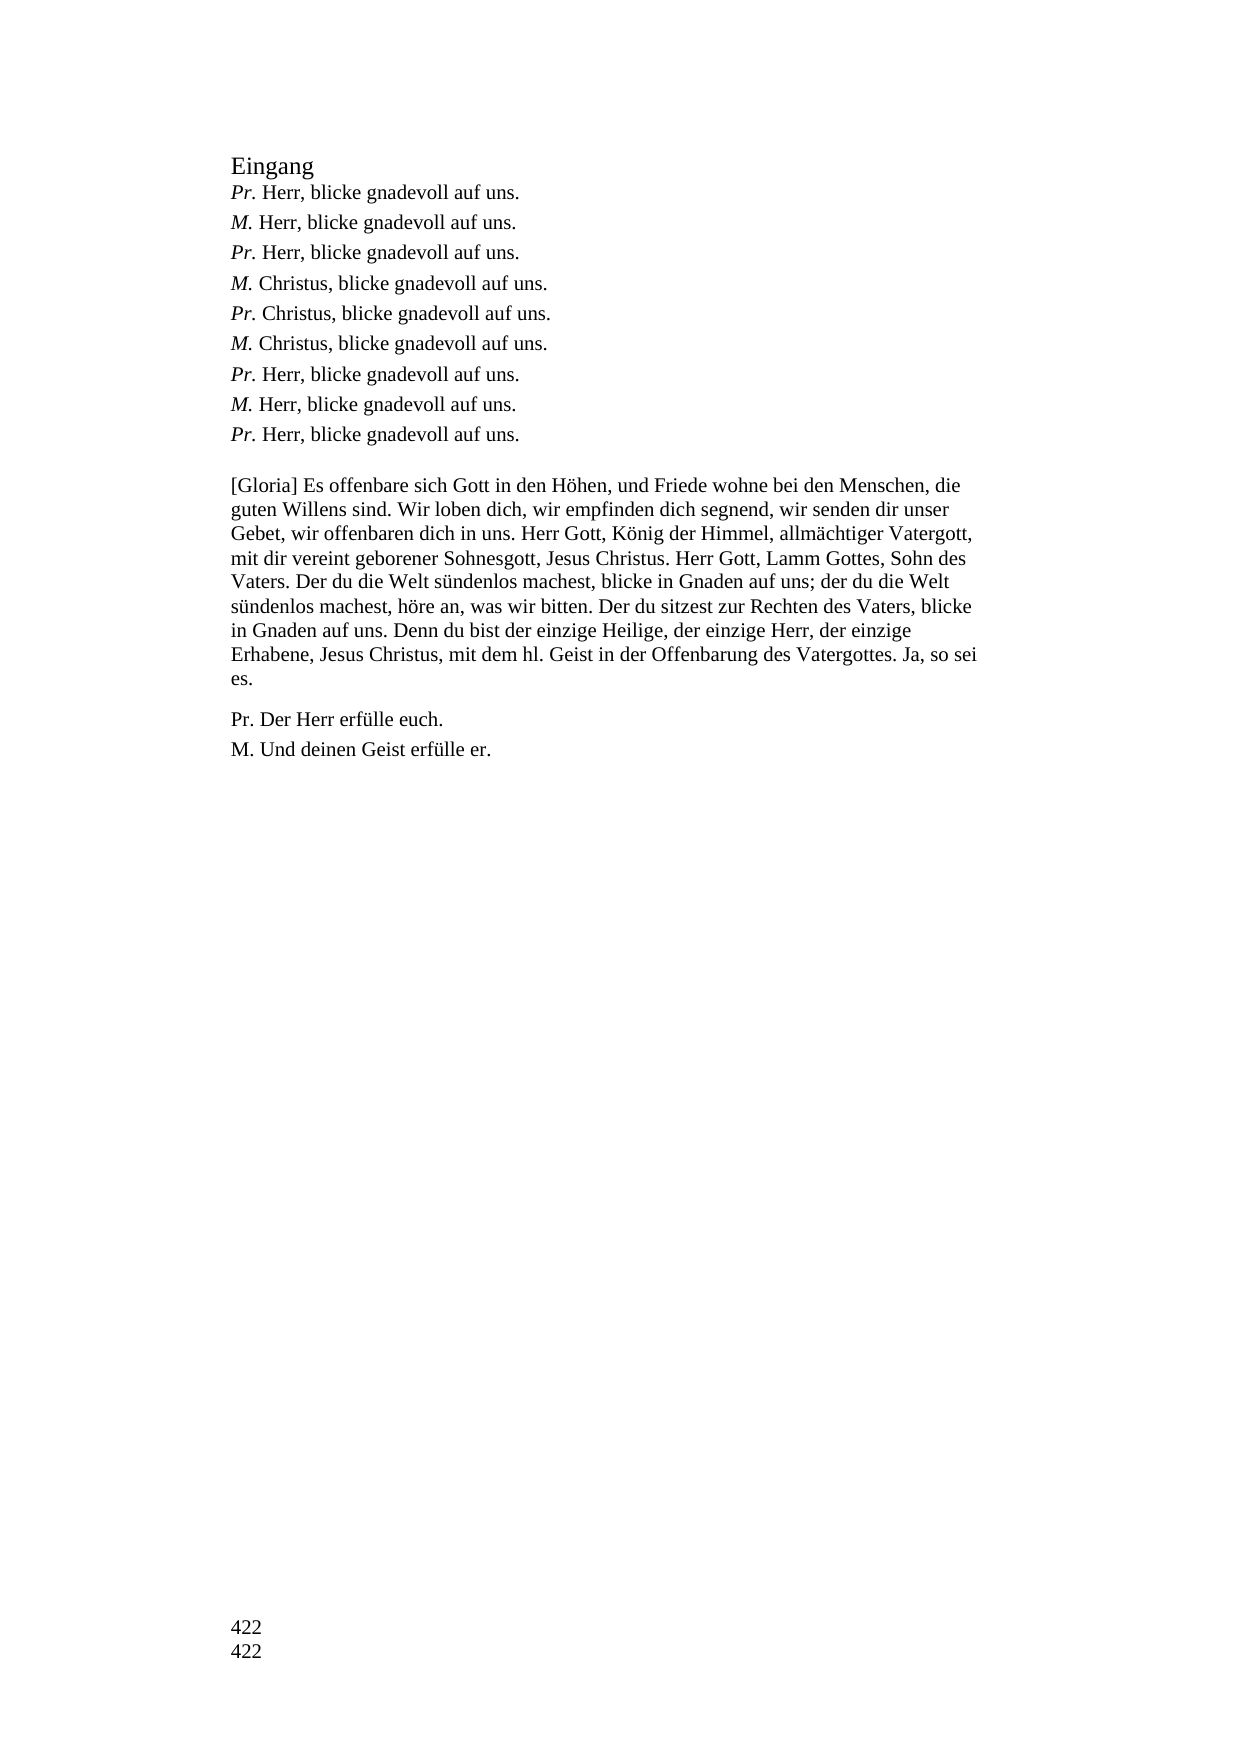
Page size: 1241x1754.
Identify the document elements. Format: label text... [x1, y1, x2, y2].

text M. Und deinen Geist erfülle er. [231, 737, 988, 761]
text [Gloria] Es offenbare sich Gott in den Höhen, und Friede wohne bei den Menschen, die guten Willens sind. Wir loben dich, wir empfinden dich segnend, wir senden dir unser Gebet, wir offenbaren dich in uns. Herr Gott, König der Himmel, allmächtiger Vatergott, mit dir vereint geborener Sohnesgott, Jesus Christus. Herr Gott, Lamm Gottes, Sohn des Vaters. Der du die Welt sündenlos machest, blicke in Gnaden auf uns; der du die Welt sündenlos machest, höre an, was wir bitten. Der du sitzest zur Rechten des Vaters, blicke in Gnaden auf uns. Denn du bist der einzige Heilige, der einzige Herr, der einzige Erhabene, Jesus Christus, mit dem hl. Geist in der Offenbarung des Vatergottes. Ja, so sei es. [231, 473, 988, 690]
text Pr. Herr, blicke gnadevoll auf uns. [231, 240, 988, 264]
text M. Christus, blicke gnadevoll auf uns. [231, 331, 988, 355]
text M. Herr, blicke gnadevoll auf uns. [231, 210, 988, 234]
text Pr. Der Herr erfülle euch. [231, 706, 988, 731]
text M. Herr, blicke gnadevoll auf uns. [231, 392, 988, 416]
text Pr. Herr, blicke gnadevoll auf uns. [231, 422, 988, 446]
text Pr. Herr, blicke gnadevoll auf uns. [231, 361, 988, 386]
text Eingang [231, 151, 988, 179]
text Pr. Christus, blicke gnadevoll auf uns. [231, 301, 988, 325]
text M. Christus, blicke gnadevoll auf uns. [231, 271, 988, 294]
text Pr. Herr, blicke gnadevoll auf uns. [231, 179, 988, 204]
